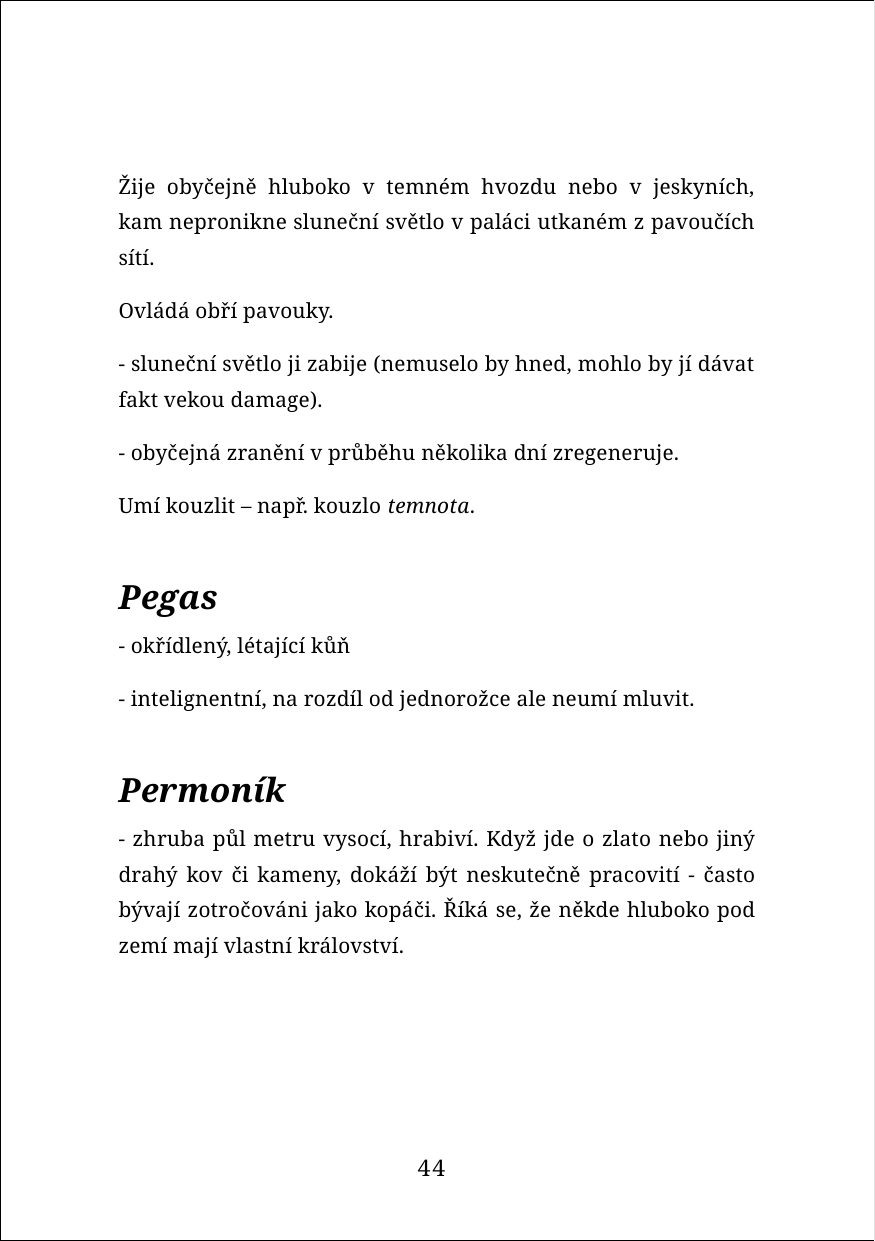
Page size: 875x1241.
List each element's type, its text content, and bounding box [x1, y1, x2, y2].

text Umí kouzlit – např. kouzlo temnota. [118, 491, 756, 520]
text - sluneční světlo ji zabije (nemuselo by hned, mohlo by jí dávat fakt vekou damage). [118, 349, 756, 413]
text - obyčejná zranění v průběhu několika dní zregeneruje. [118, 438, 756, 466]
subtitle Permoník [118, 767, 756, 813]
text Ovládá obří pavouky. [118, 296, 756, 324]
text - intelignentní, na rozdíl od jednorožce ale neumí mluvit. [118, 684, 756, 713]
subtitle Pegas [118, 574, 756, 619]
text - okřídlený, létající kůň [118, 631, 756, 660]
text Žije obyčejně hluboko v temném hvozdu nebo v jeskyních, kam nepronikne sluneční světlo v paláci utkaném z pavoučích sítí. [118, 172, 756, 271]
text - zhruba půl metru vysocí, hrabiví. Když jde o zlato nebo jiný drahý kov či kameny, dokáží být neskutečně pracovití - často bývají zotročováni jako kopáči. Říká se, že někde hluboko pod zemí mají vlastní království. [118, 824, 756, 959]
